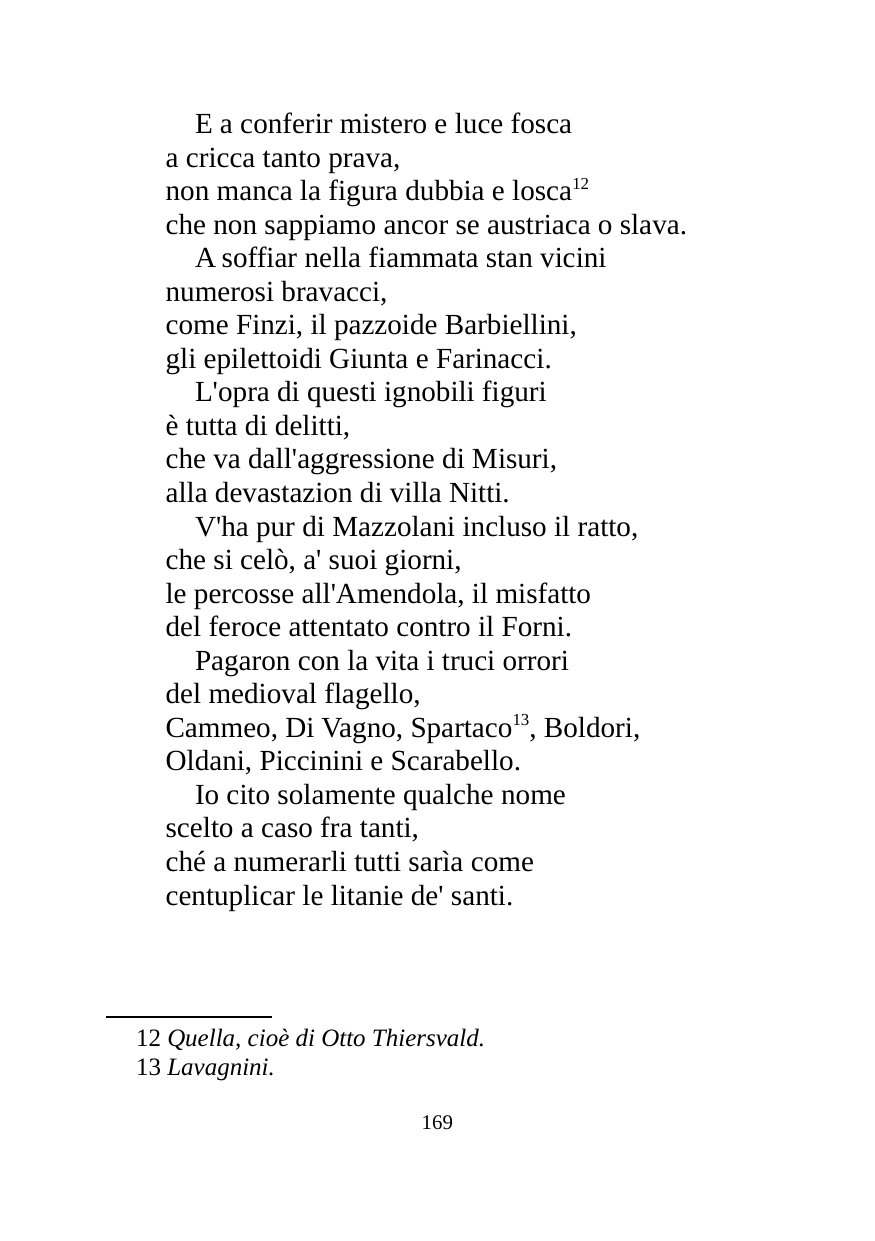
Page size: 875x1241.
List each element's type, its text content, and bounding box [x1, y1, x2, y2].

text Lavagnini. [106, 1052, 768, 1080]
text Pagaron con la vita i truci orrori del medioval flagello, Cammeo, Di Vagno, Spartaco, Boldori, Oldani, Piccinini e Scarabello. [165, 643, 768, 777]
text L'opra di questi ignobili figuri è tutta di delitti, che va dall'aggressione di Misuri, alla devastazion di villa Nitti. [165, 374, 768, 509]
text Quella, cioè di Otto Thiersvald. [106, 1023, 768, 1052]
text Io cito solamente qualche nome scelto a caso fra tanti, ché a numerarli tutti sarìa come centuplicar le litanie de' santi. [165, 777, 768, 911]
text E a conferir mistero e luce fosca a cricca tanto prava, non manca la figura dubbia e losca che non sappiamo ancor se austriaca o slava. [165, 106, 768, 240]
text A soffiar nella fiammata stan vicini numerosi bravacci, come Finzi, il pazzoide Barbiellini, gli epilettoidi Giunta e Farinacci. [165, 240, 768, 374]
text V'ha pur di Mazzolani incluso il ratto, che si celò, a' suoi giorni, le percosse all'Amendola, il misfatto del feroce attentato contro il Forni. [165, 509, 768, 643]
